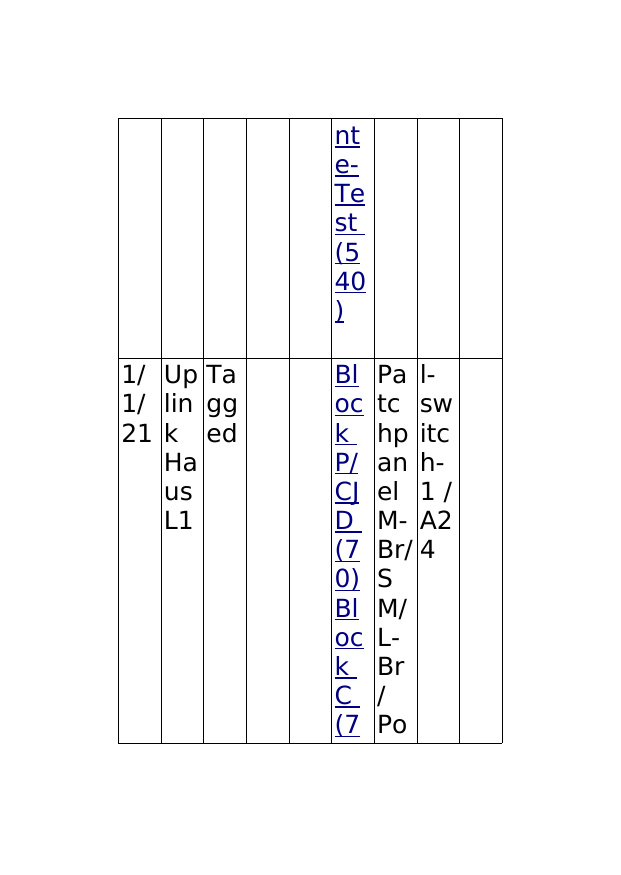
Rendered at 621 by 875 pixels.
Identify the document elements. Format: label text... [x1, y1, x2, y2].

table_cell [247, 359, 289, 742]
table_cell l-switch-1 / A24 [418, 359, 459, 742]
table_cell 1/1/21 [119, 359, 161, 742]
table_cell [418, 119, 459, 357]
table_cell [460, 359, 502, 742]
table_cell [290, 359, 331, 742]
table_cell [204, 119, 246, 357]
table_cell Patchpanel M-Br/SM/L-Br / Po [375, 359, 417, 742]
table_cell Uplink Haus L1 [162, 359, 203, 742]
table_cell Block P/CJD (70) Block C (7 [332, 359, 374, 742]
table_cell [162, 119, 203, 357]
table_cell [460, 119, 502, 357]
table_cell nte-Test (540) [332, 119, 374, 357]
table_cell [375, 119, 417, 357]
table_cell [290, 119, 331, 357]
table_cell [119, 119, 161, 357]
table_cell [247, 119, 289, 357]
table_cell Tagged [204, 359, 246, 742]
